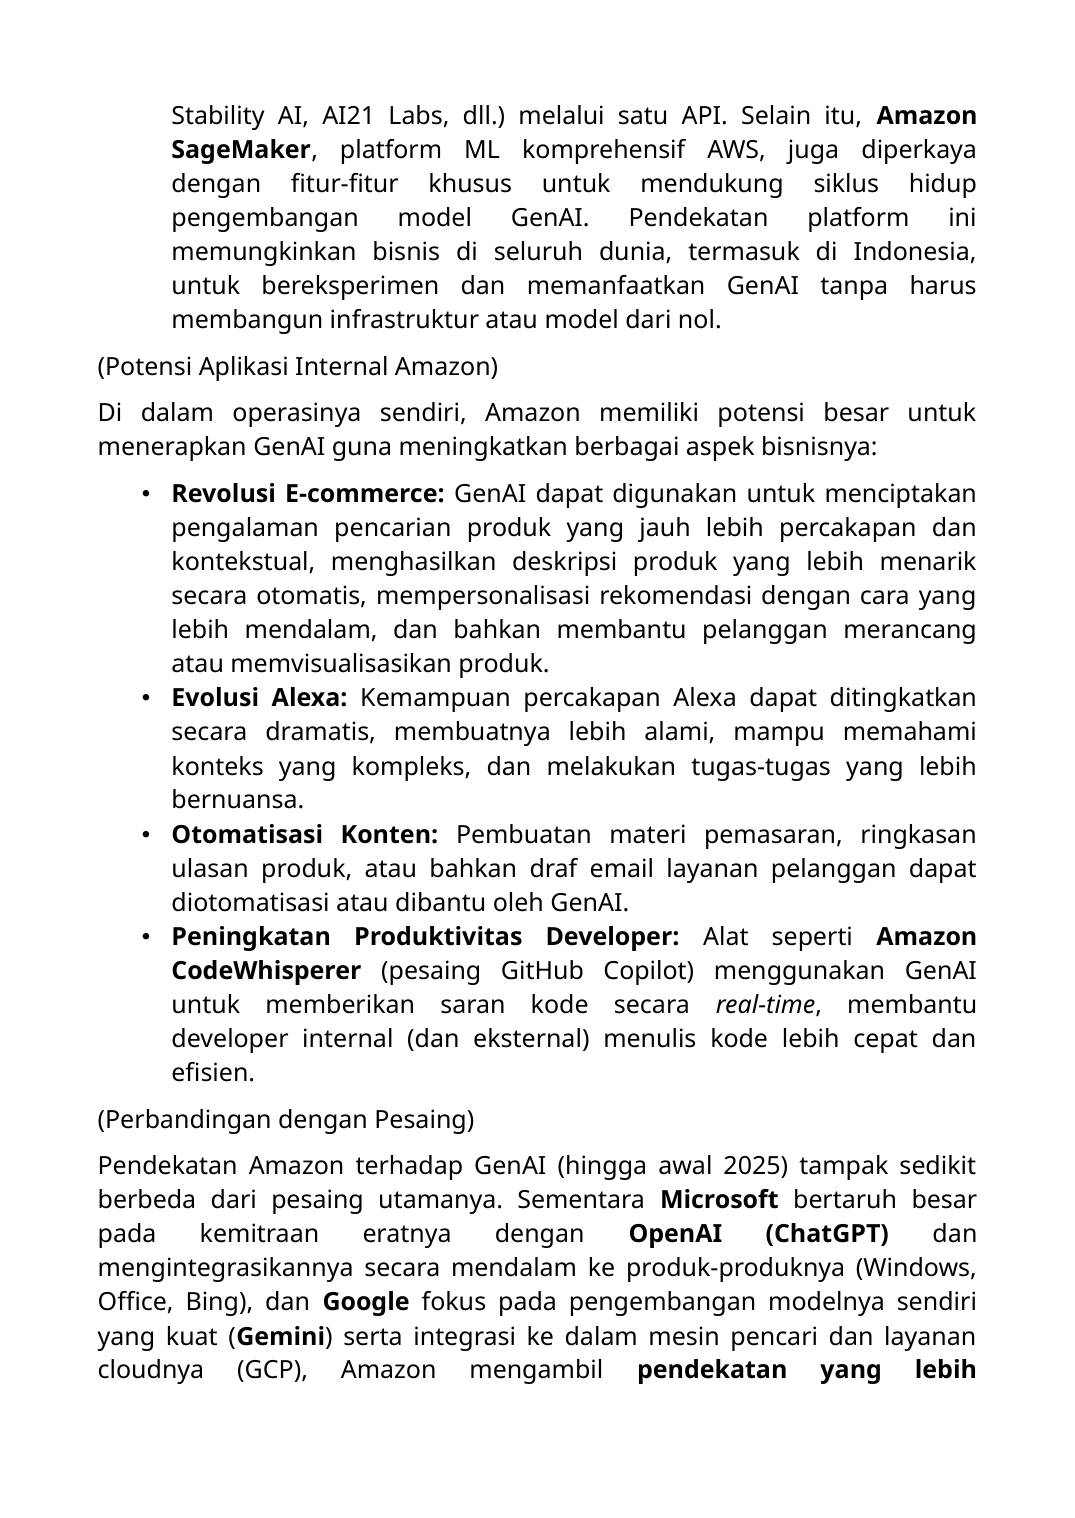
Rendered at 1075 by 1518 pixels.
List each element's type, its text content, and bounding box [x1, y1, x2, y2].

list Evolusi Alexa: Kemampuan percakapan Alexa dapat ditingkatkan secara dramatis, membuatnya lebih alami, mampu memahami konteks yang kompleks, dan melakukan tugas-tugas yang lebih bernuansa. [142, 680, 977, 816]
text Di dalam operasinya sendiri, Amazon memiliki potensi besar untuk menerapkan GenAI guna meningkatkan berbagai aspek bisnisnya: [97, 395, 977, 463]
text Pendekatan Amazon terhadap GenAI (hingga awal 2025) tampak sedikit berbeda dari pesaing utamanya. Sementara Microsoft bertaruh besar pada kemitraan eratnya dengan OpenAI (ChatGPT) dan mengintegrasikannya secara mendalam ke produk-produknya (Windows, Office, Bing), dan Google fokus pada pengembangan modelnya sendiri yang kuat (Gemini) serta integrasi ke dalam mesin pencari dan layanan cloudnya (GCP), Amazon mengambil pendekatan yang lebih [97, 1148, 977, 1386]
list Revolusi E-commerce: GenAI dapat digunakan untuk menciptakan pengalaman pencarian produk yang jauh lebih percakapan dan kontekstual, menghasilkan deskripsi produk yang lebih menarik secara otomatis, mempersonalisasi rekomendasi dengan cara yang lebih mendalam, dan bahkan membantu pelanggan merancang atau memvisualisasikan produk. [142, 476, 977, 680]
list Otomatisasi Konten: Pembuatan materi pemasaran, ringkasan ulasan produk, atau bahkan draf email layanan pelanggan dapat diotomatisasi atau dibantu oleh GenAI. [142, 816, 977, 918]
text (Potensi Aplikasi Internal Amazon) [97, 348, 977, 382]
list Peningkatan Produktivitas Developer: Alat seperti Amazon CodeWhisperer (pesaing GitHub Copilot) menggunakan GenAI untuk memberikan saran kode secara real-time, membantu developer internal (dan eksternal) menulis kode lebih cepat dan efisien. [142, 918, 977, 1089]
list Stability AI, AI21 Labs, dll.) melalui satu API. Selain itu, Amazon SageMaker, platform ML komprehensif AWS, juga diperkaya dengan fitur-fitur khusus untuk mendukung siklus hidup pengembangan model GenAI. Pendekatan platform ini memungkinkan bisnis di seluruh dunia, termasuk di Indonesia, untuk bereksperimen dan memanfaatkan GenAI tanpa harus membangun infrastruktur atau model dari nol. [142, 97, 977, 336]
text (Perbandingan dengan Pesaing) [97, 1101, 977, 1135]
